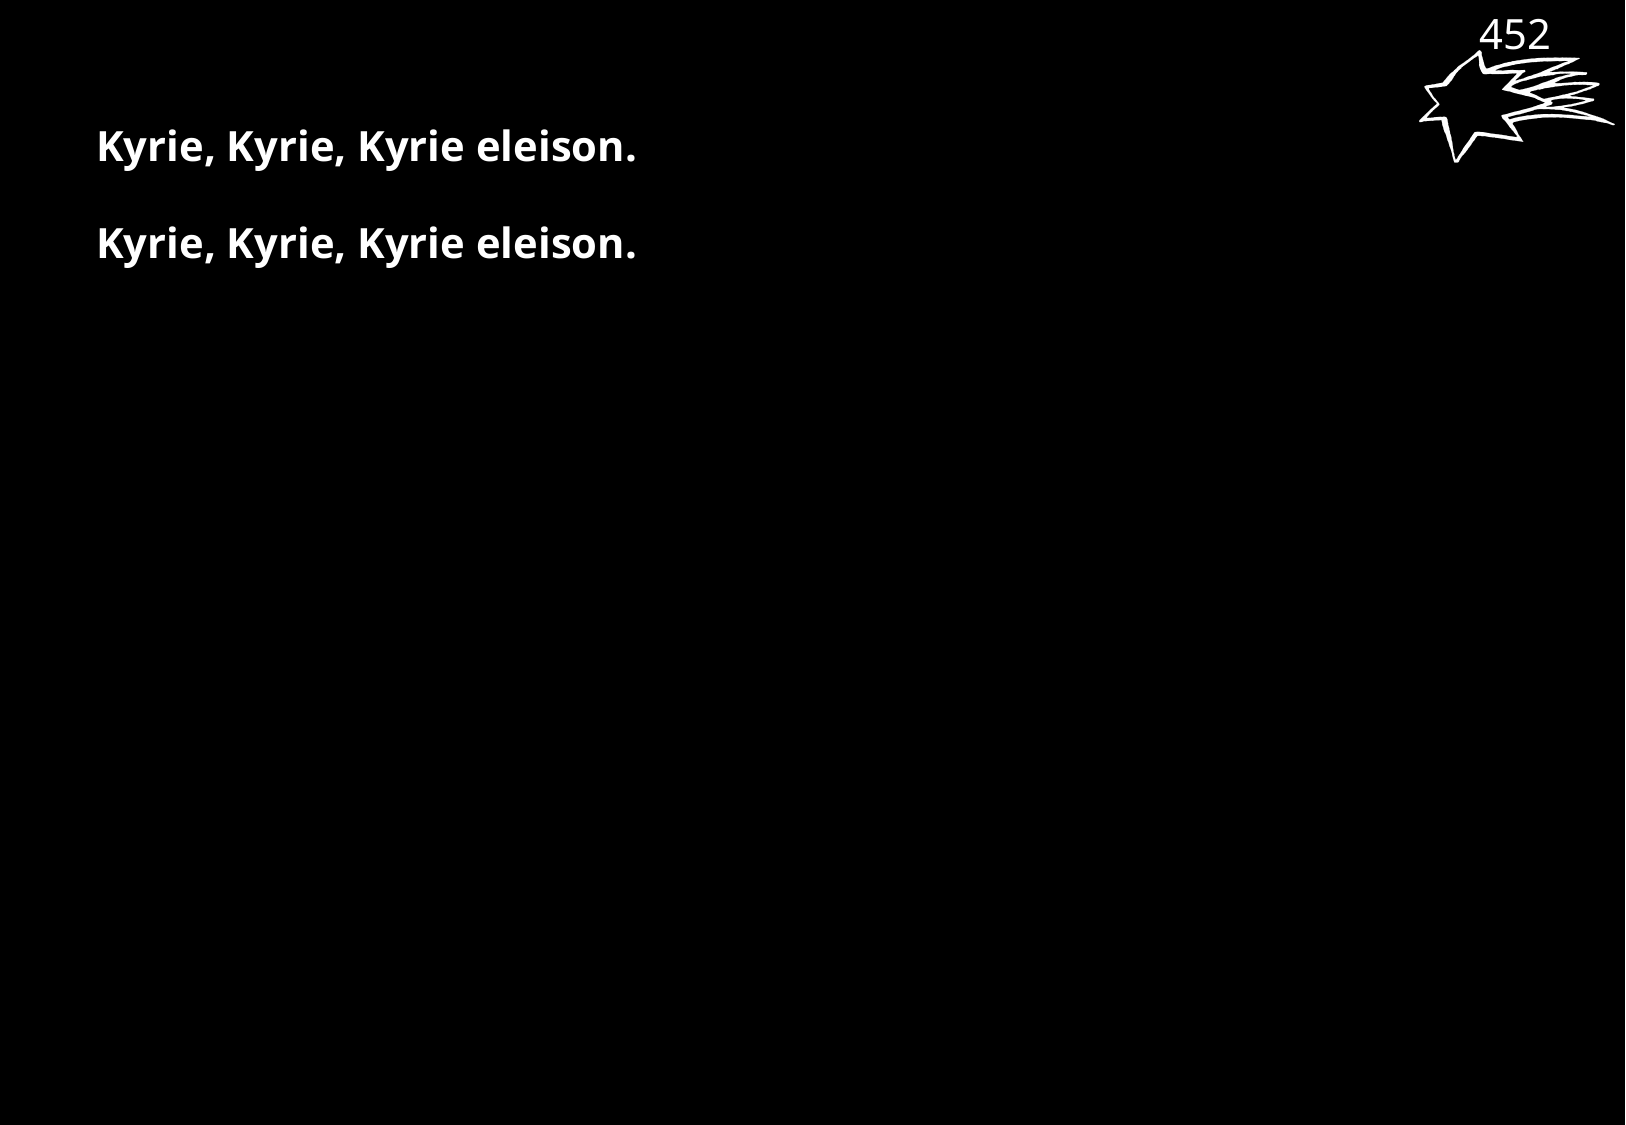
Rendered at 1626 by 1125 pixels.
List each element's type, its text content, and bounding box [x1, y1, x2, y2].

list Kyrie, Kyrie, Kyrie eleison. Kyrie, Kyrie, Kyrie eleison. [81, 112, 1544, 1101]
text_box 452 [1405, 0, 1626, 66]
